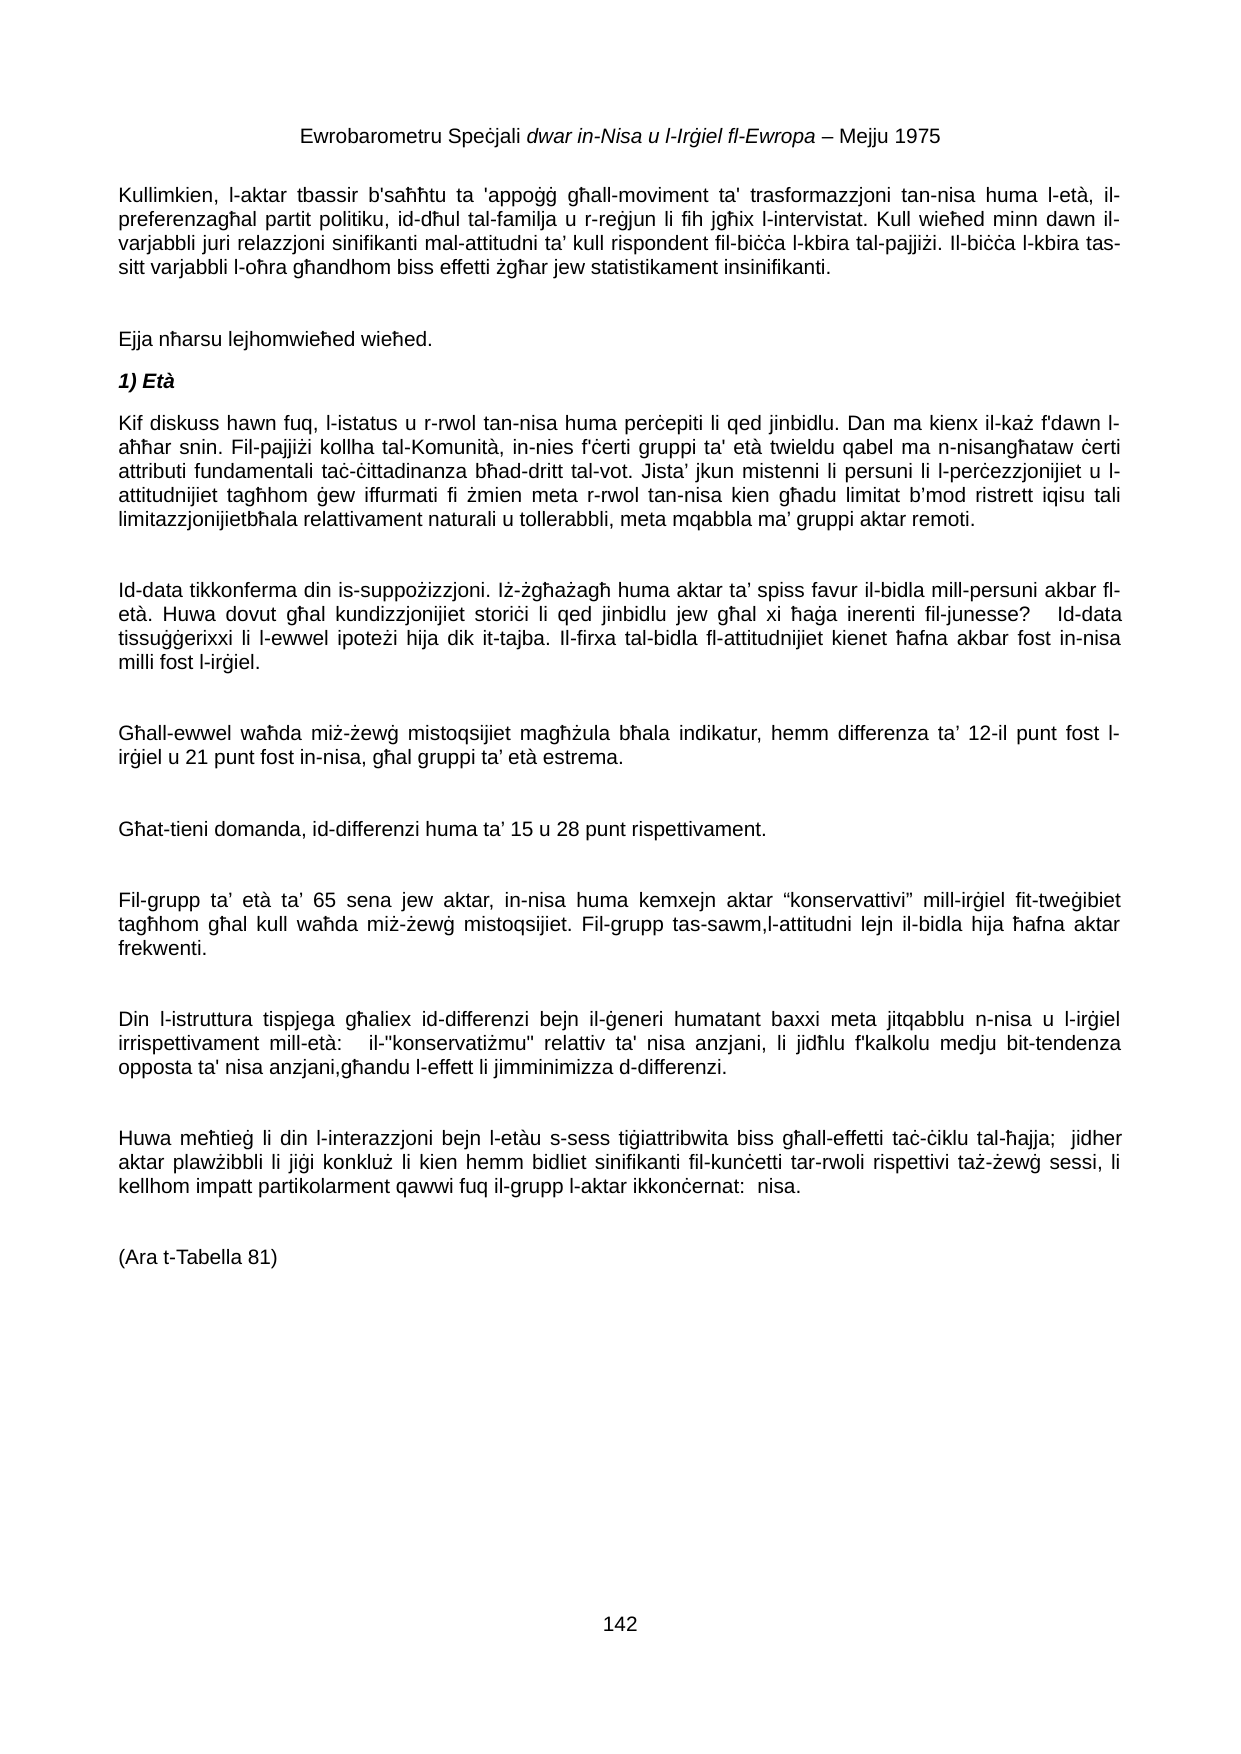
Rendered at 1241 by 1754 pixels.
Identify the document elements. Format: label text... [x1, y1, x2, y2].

text Għall-ewwel waħda miż-żewġ mistoqsijiet magħżula bħala indikatur, hemm differenza ta’ 12-il punt fost l-irġiel u 21 punt fost in-nisa, għal gruppi ta’ età estrema. [118, 721, 1122, 769]
text Din l-istruttura tispjega għaliex id-differenzi bejn il-ġeneri humatant baxxi meta jitqabblu n-nisa u l-irġiel irrispettivament mill-età: il-"konservatiżmu" relattiv ta' nisa anzjani, li jidħlu f'kalkolu medju bit-tendenza opposta ta' nisa anzjani,għandu l-effett li jimminimizza d-differenzi. [118, 1007, 1122, 1079]
text Huwa meħtieġ li din l-interazzjoni bejn l-etàu s-sess tiġiattribwita biss għall-effetti taċ-ċiklu tal-ħajja; jidher aktar plawżibbli li jiġi konkluż li kien hemm bidliet sinifikanti fil-kunċetti tar-rwoli rispettivi taż-żewġ sessi, li kellhom impatt partikolarment qawwi fuq il-grupp l-aktar ikkonċernat: nisa. [118, 1126, 1122, 1198]
text Kif diskuss hawn fuq, l-istatus u r-rwol tan-nisa huma perċepiti li qed jinbidlu. Dan ma kienx il-każ f'dawn l-aħħar snin. Fil-pajjiżi kollha tal-Komunità, in-nies f'ċerti gruppi ta' età twieldu qabel ma n-nisangħataw ċerti attributi fundamentali taċ-ċittadinanza bħad-dritt tal-vot. Jista’ jkun mistenni li persuni li l-perċezzjonijiet u l-attitudnijiet tagħhom ġew iffurmati fi żmien meta r-rwol tan-nisa kien għadu limitat b’mod ristrett iqisu tali limitazzjonijietbħala relattivament naturali u tollerabbli, meta mqabbla ma’ gruppi aktar remoti. [118, 411, 1122, 531]
text Ejja nħarsu lejhomwieħed wieħed. [118, 326, 1122, 350]
text (Ara t-Tabella 81) [118, 1245, 1122, 1269]
text Kullimkien, l-aktar tbassir b'saħħtu ta 'appoġġ għall-moviment ta' trasformazzjoni tan-nisa huma l-età, il-preferenzagħal partit politiku, id-dħul tal-familja u r-reġjun li fih jgħix l-intervistat. Kull wieħed minn dawn il-varjabbli juri relazzjoni sinifikanti mal-attitudni ta’ kull rispondent fil-biċċa l-kbira tal-pajjiżi. Il-biċċa l-kbira tas-sitt varjabbli l-oħra għandhom biss effetti żgħar jew statistikament insinifikanti. [118, 183, 1122, 279]
text Id-data tikkonferma din is-suppożizzjoni. Iż-żgħażagħ huma aktar ta’ spiss favur il-bidla mill-persuni akbar fl-età. Huwa dovut għal kundizzjonijiet storiċi li qed jinbidlu jew għal xi ħaġa inerenti fil-junesse? Id-data tissuġġerixxi li l-ewwel ipoteżi hija dik it-tajba. Il-firxa tal-bidla fl-attitudnijiet kienet ħafna akbar fost in-nisa milli fost l-irġiel. [118, 578, 1122, 674]
text Fil-grupp ta’ età ta’ 65 sena jew aktar, in-nisa huma kemxejn aktar “konservattivi” mill-irġiel fit-tweġibiet tagħhom għal kull waħda miż-żewġ mistoqsijiet. Fil-grupp tas-sawm,l-attitudni lejn il-bidla hija ħafna aktar frekwenti. [118, 888, 1122, 959]
text Għat-tieni domanda, id-differenzi huma ta’ 15 u 28 punt rispettivament. [118, 816, 1122, 840]
subtitle 1) Età [118, 369, 1122, 393]
